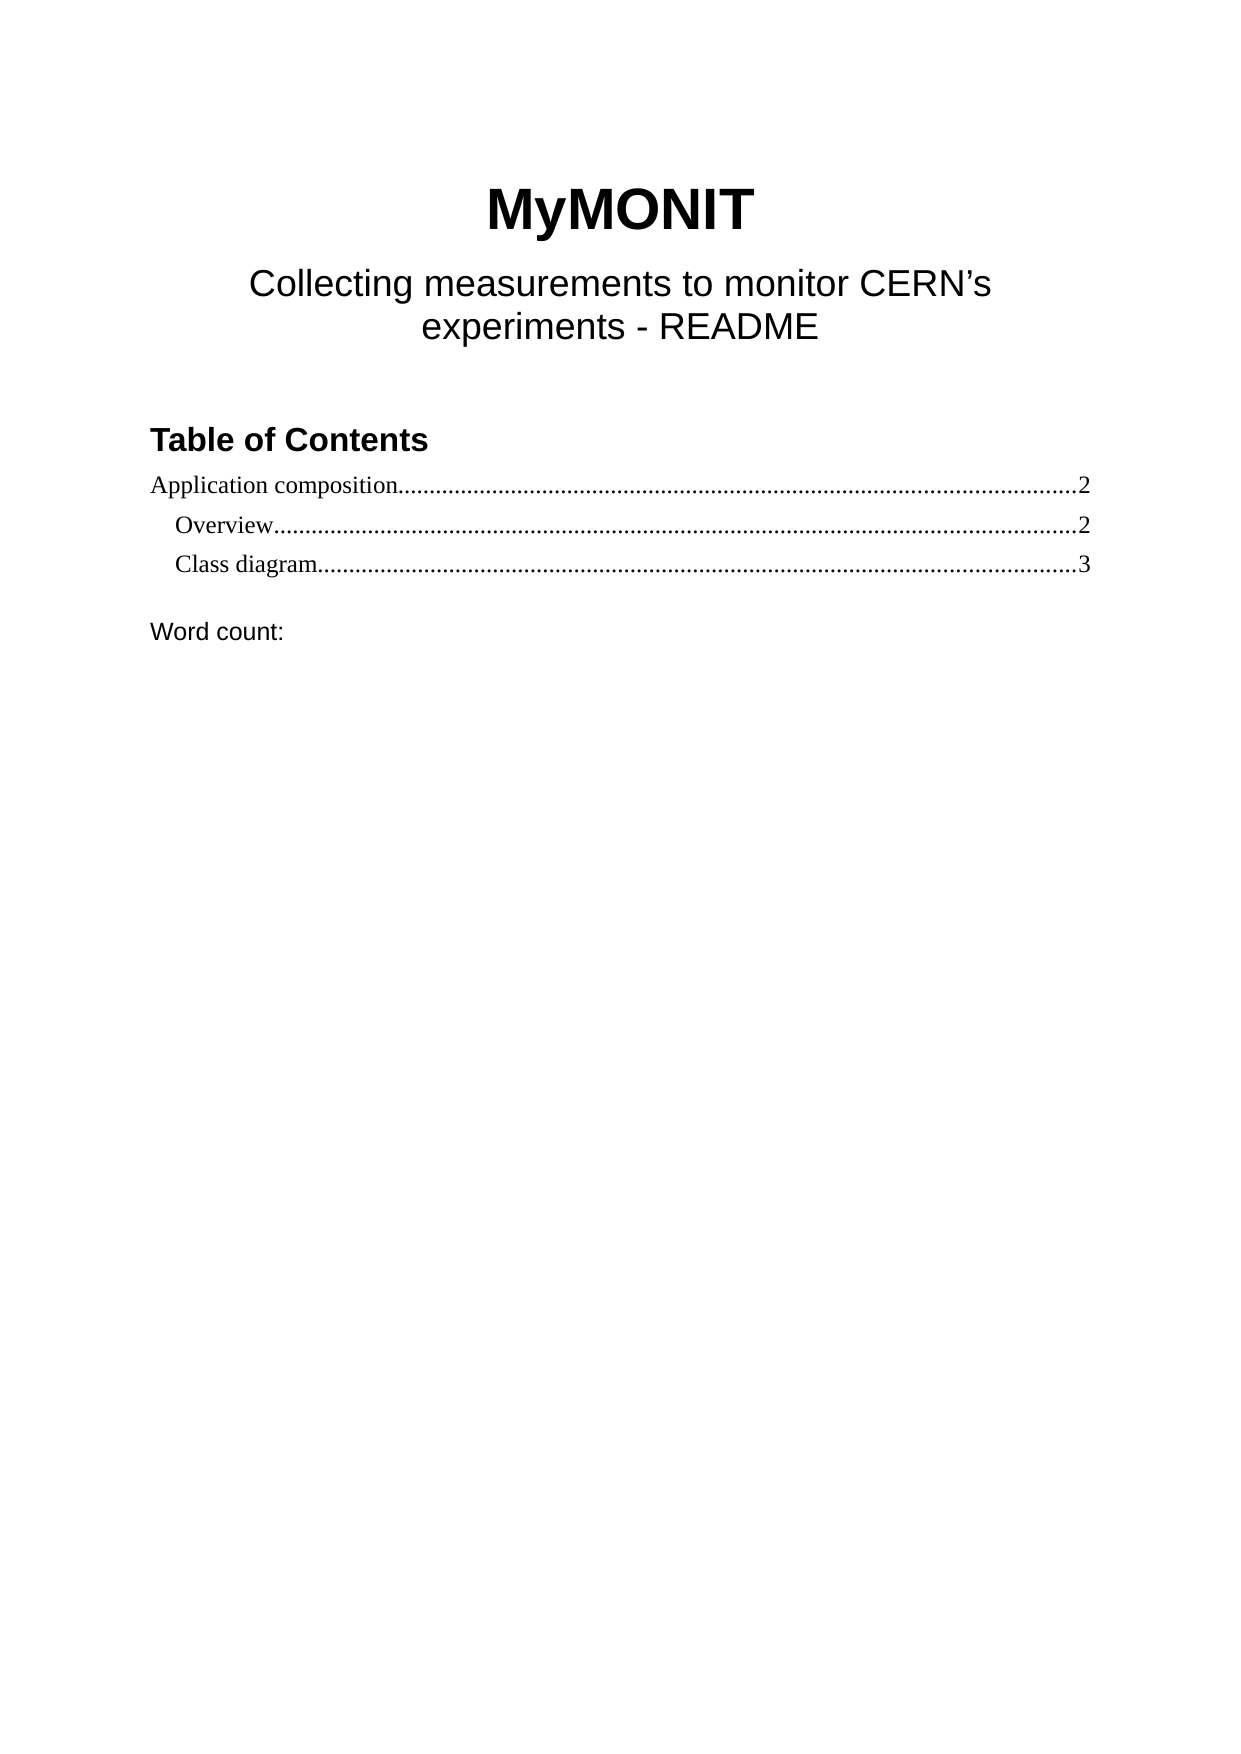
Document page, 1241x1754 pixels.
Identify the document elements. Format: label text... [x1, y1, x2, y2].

text Class diagram 3 [175, 549, 1091, 578]
text Overview 2 [175, 510, 1091, 538]
title MyMONIT [150, 175, 1091, 242]
text Application composition 2 [150, 471, 1091, 499]
text Word count: [150, 617, 1091, 646]
subtitle Table of Contents [150, 420, 1091, 458]
subtitle Collecting measurements to monitor CERN’s experiments - README [150, 261, 1091, 347]
